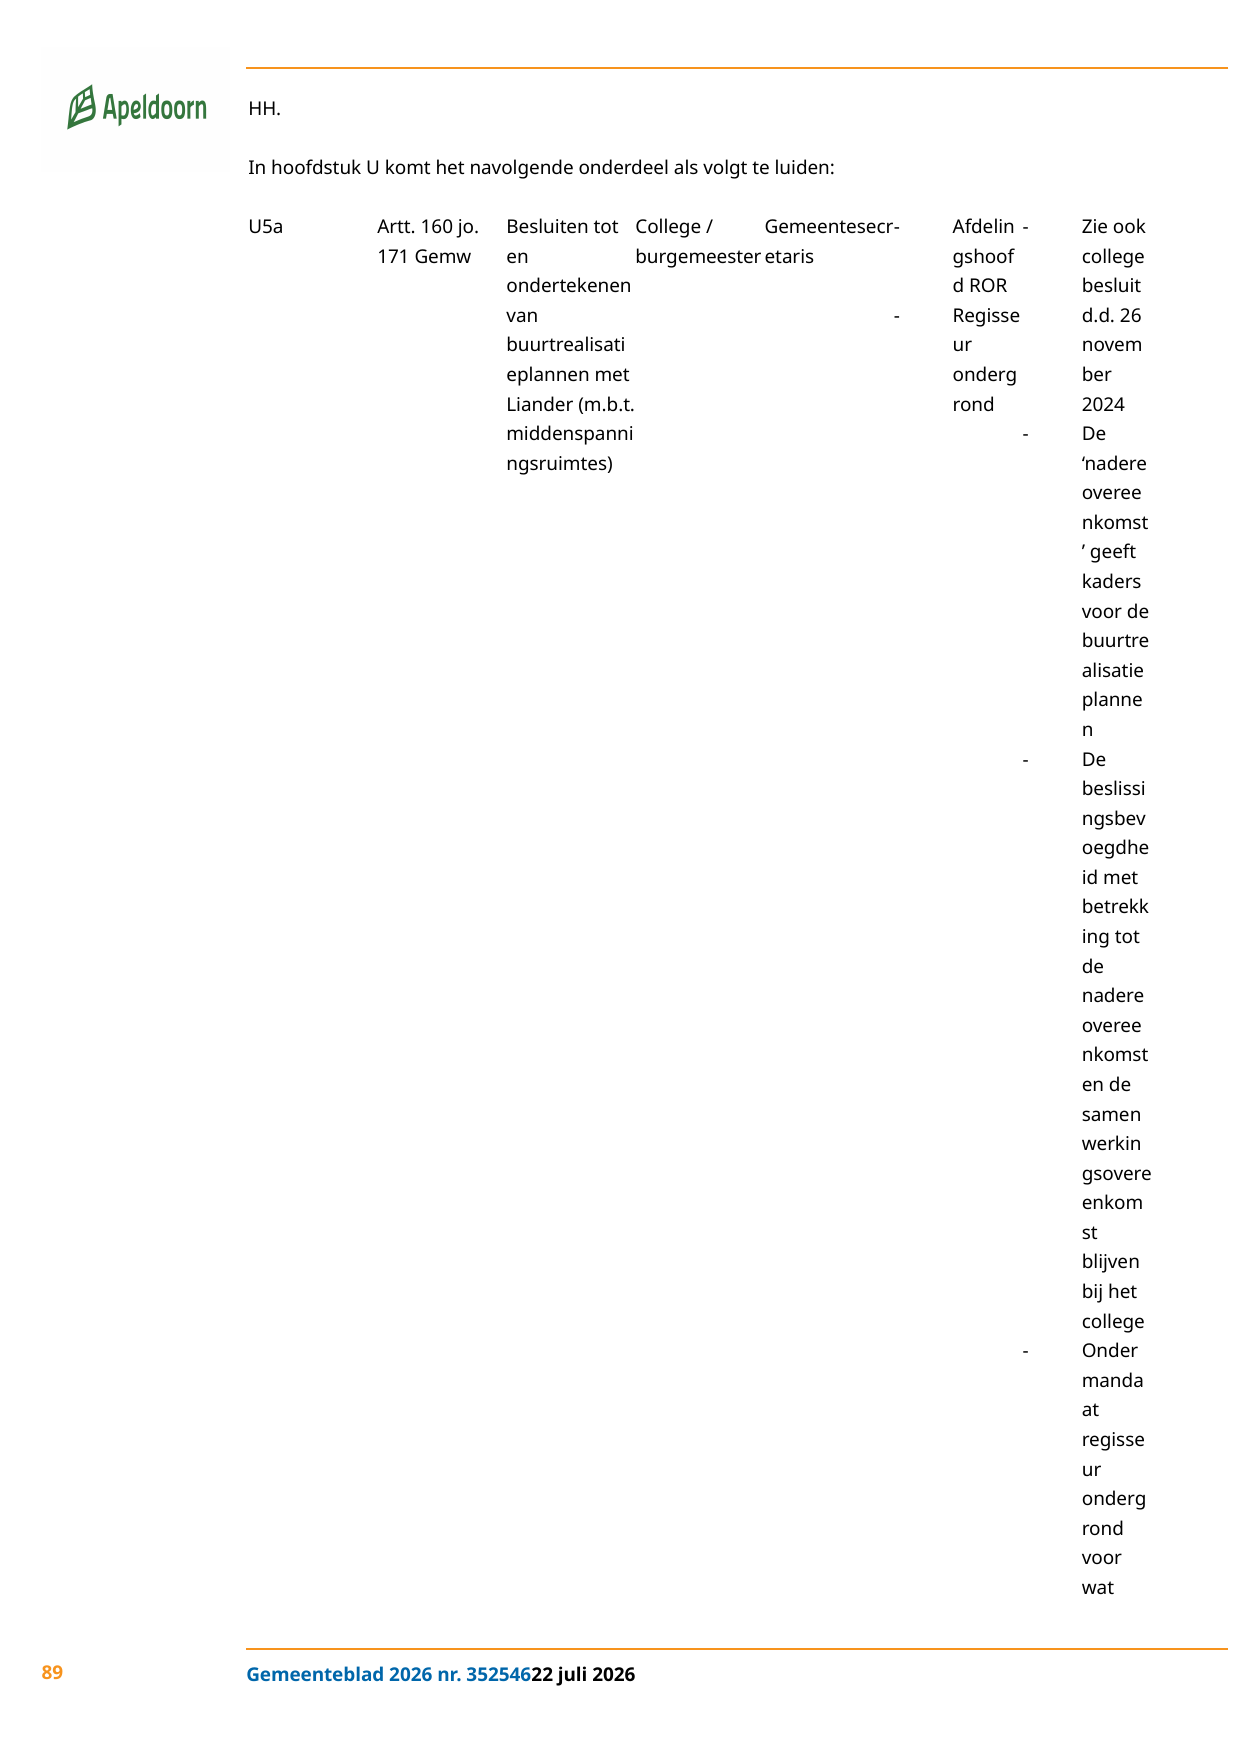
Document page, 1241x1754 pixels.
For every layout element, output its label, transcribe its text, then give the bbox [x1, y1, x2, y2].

table_header Artt. 160 jo. 171 Gemw [377, 213, 506, 1600]
table_header Zie ook collegebesluit d.d. 26 november 2024 De ‘nadere overeenkomst’ geeft kaders voor de buurtrealisatieplannen De beslissingsbevoegdheid met betrekking tot de nadere overeenkomst en de samenwerkingsovereenkomst blijven bij het college Ondermandaat regisseur ondergrond voor wat [1023, 213, 1152, 1600]
picture [41, 47, 231, 172]
table_header Besluiten tot en ondertekenen van buurtrealisatieplannen met Liander (m.b.t. middenspanningsruimtes) [506, 213, 635, 1600]
table_header Gemeentesecretaris [764, 213, 893, 1600]
table_header College / burgemeester [635, 213, 764, 1600]
table_header U5a [248, 213, 377, 1600]
table_header Afdelingshoofd ROR Regisseur ondergrond [894, 213, 1022, 1600]
text HH. [248, 95, 1152, 121]
text In hoofdstuk U komt het navolgende onderdeel als volgt te luiden: [248, 154, 1152, 180]
